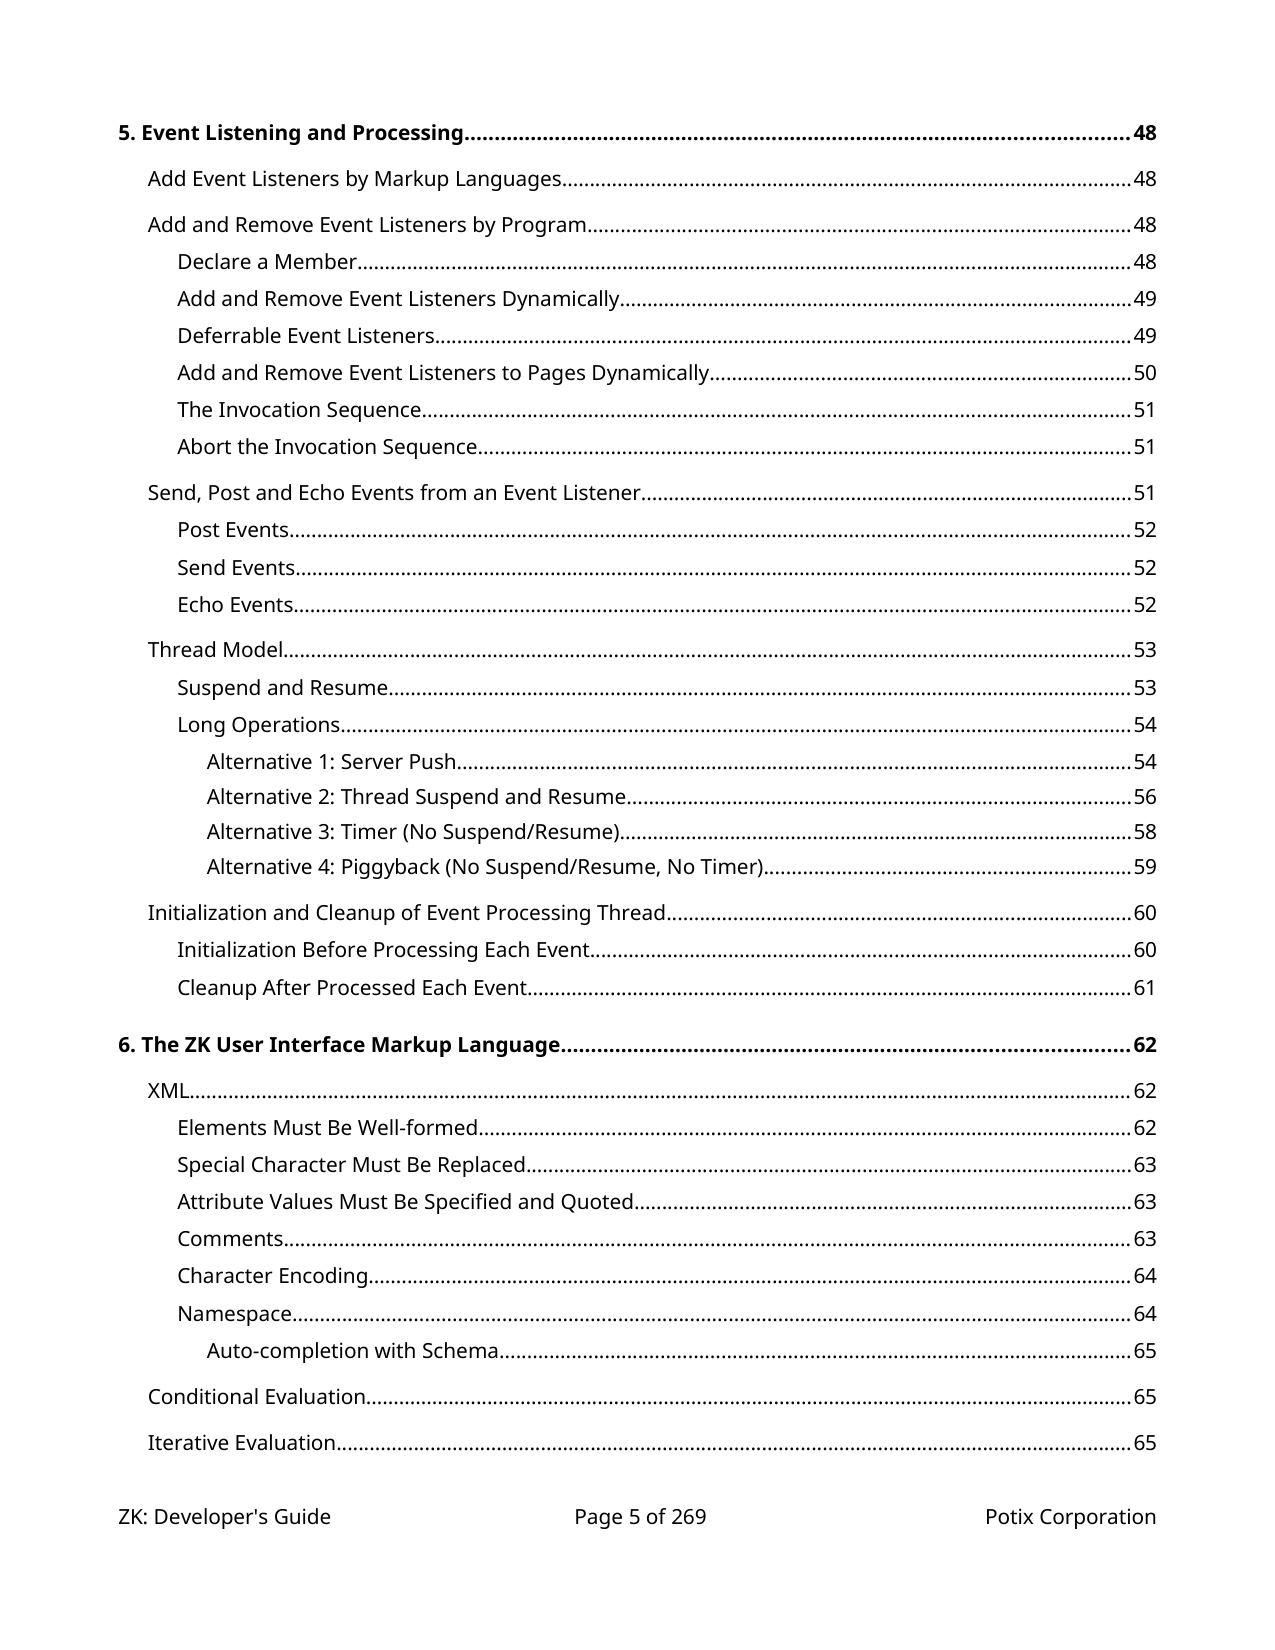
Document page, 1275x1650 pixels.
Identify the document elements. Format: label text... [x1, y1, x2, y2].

text Alternative 2: Thread Suspend and Resume 56 [207, 782, 1157, 810]
text Auto-completion with Schema 65 [207, 1336, 1157, 1364]
text Comments 63 [177, 1224, 1157, 1253]
text Alternative 4: Piggyback (No Suspend/Resume, No Timer) 59 [207, 852, 1157, 881]
text Alternative 3: Timer (No Suspend/Resume) 58 [207, 817, 1157, 846]
text Add and Remove Event Listeners to Pages Dynamically 50 [177, 358, 1157, 387]
text Attribute Values Must Be Specified and Quoted 63 [177, 1187, 1157, 1216]
text Suspend and Resume 53 [177, 673, 1157, 701]
text Deferrable Event Listeners 49 [177, 321, 1157, 349]
text Character Encoding 64 [177, 1262, 1157, 1290]
text The Invocation Sequence 51 [177, 395, 1157, 424]
text Alternative 1: Server Push 54 [207, 747, 1157, 775]
text Initialization Before Processing Each Event 60 [177, 936, 1157, 964]
text Namespace 64 [177, 1299, 1157, 1327]
text XML 62 [148, 1076, 1157, 1104]
text Add Event Listeners by Markup Languages 48 [148, 164, 1157, 192]
text Abort the Invocation Sequence 51 [177, 432, 1157, 461]
text Special Character Must Be Replaced 63 [177, 1150, 1157, 1179]
text Declare a Member 48 [177, 247, 1157, 275]
text Elements Must Be Well-formed 62 [177, 1113, 1157, 1142]
text Add and Remove Event Listeners Dynamically 49 [177, 284, 1157, 312]
text Conditional Evaluation 65 [148, 1382, 1157, 1410]
text 6. The ZK User Interface Markup Language 62 [118, 1030, 1157, 1058]
text Thread Model 53 [148, 636, 1157, 664]
text Post Events 52 [177, 516, 1157, 544]
text Long Operations 54 [177, 710, 1157, 738]
text Iterative Evaluation 65 [148, 1428, 1157, 1456]
text Send Events 52 [177, 553, 1157, 581]
text Cleanup After Processed Each Event 61 [177, 973, 1157, 1001]
text 5. Event Listening and Processing 48 [118, 118, 1157, 146]
text Initialization and Cleanup of Event Processing Thread 60 [148, 898, 1157, 927]
text Send, Post and Echo Events from an Event Listener 51 [148, 478, 1157, 507]
text Add and Remove Event Listeners by Program 48 [148, 210, 1157, 238]
text Echo Events 52 [177, 590, 1157, 618]
